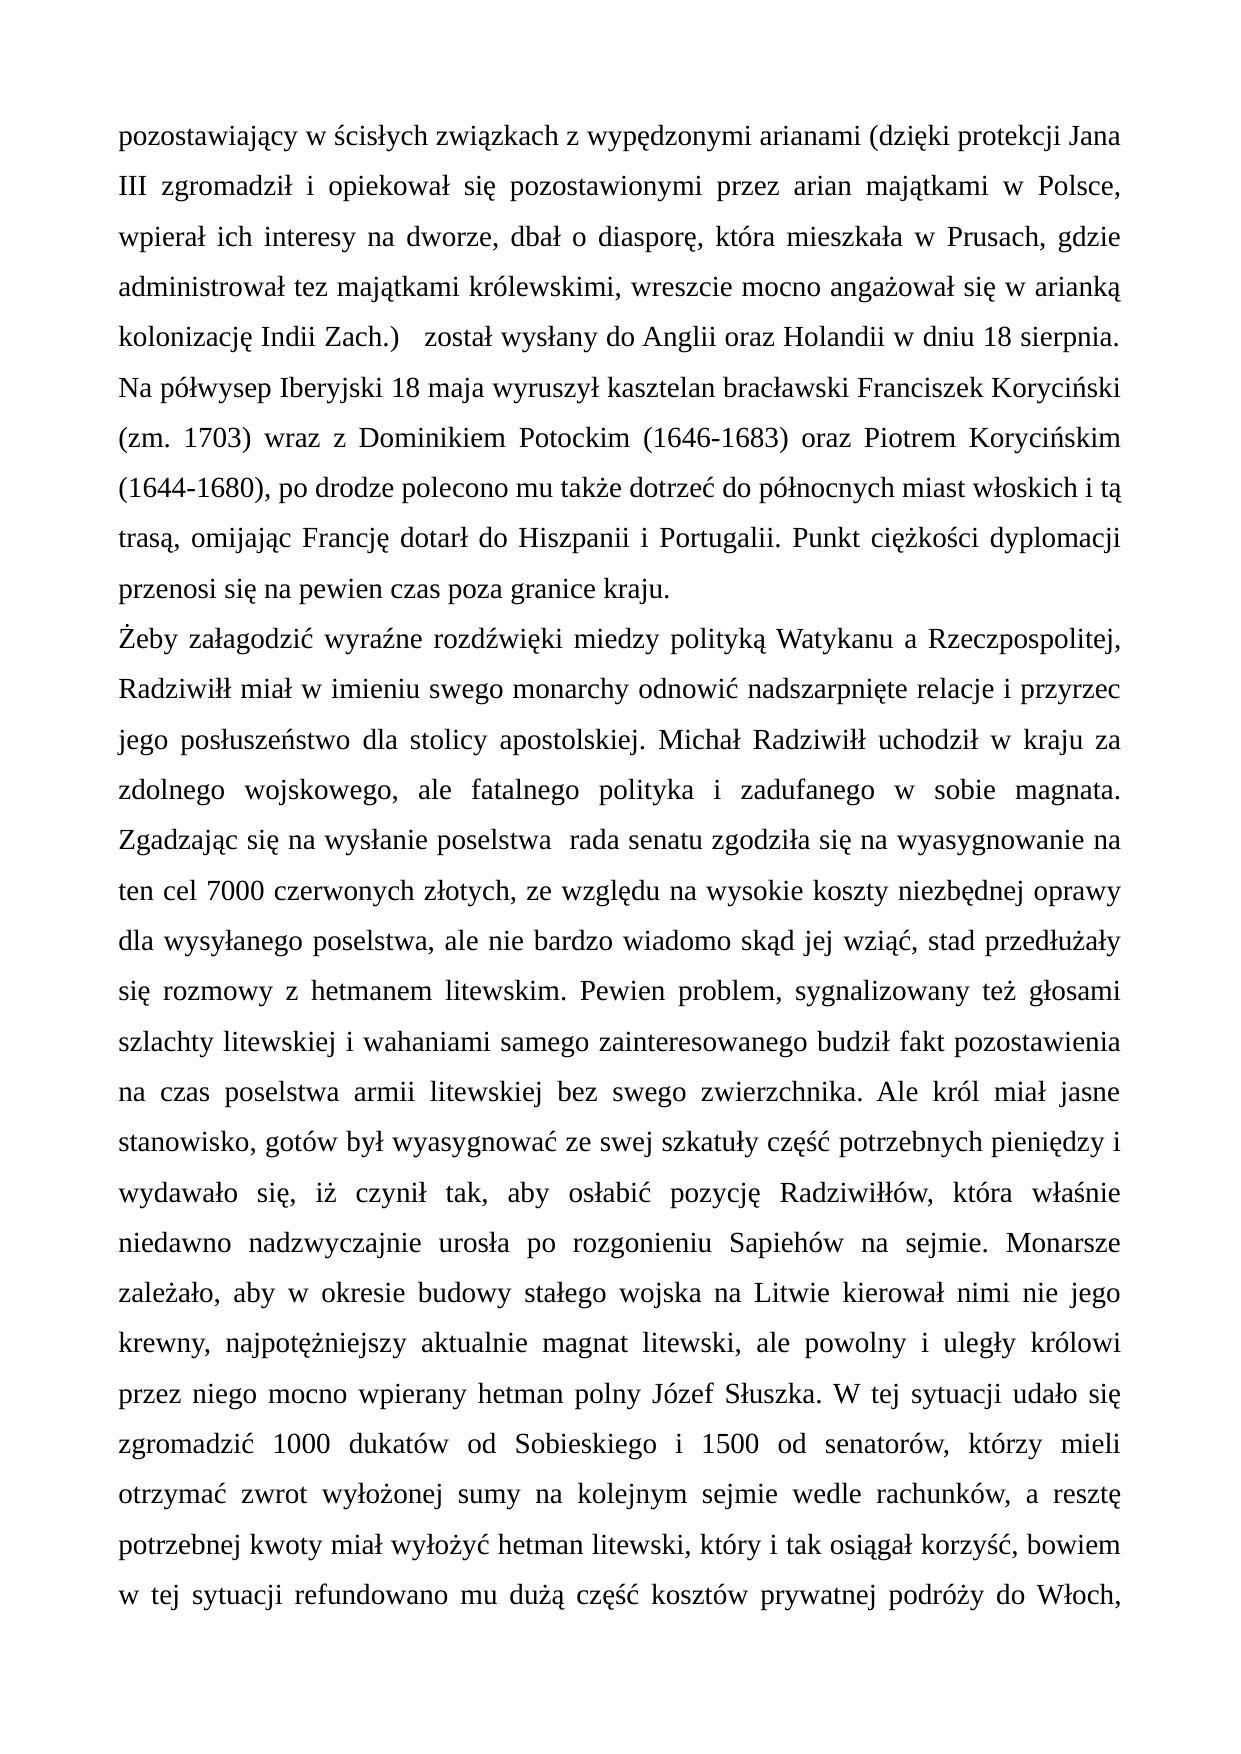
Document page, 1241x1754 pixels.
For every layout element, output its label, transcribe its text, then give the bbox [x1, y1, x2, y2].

text pozostawiający w ścisłych związkach z wypędzonymi arianami (dzięki protekcji Jana III zgromadził i opiekował się pozostawionymi przez arian majątkami w Polsce, wpierał ich interesy na dworze, dbał o diasporę, która mieszkała w Prusach, gdzie administrował tez majątkami królewskimi, wreszcie mocno angażował się w arianką kolonizację Indii Zach.) został wysłany do Anglii oraz Holandii w dniu 18 sierpnia. Na półwysep Iberyjski 18 maja wyruszył kasztelan bracławski Franciszek Koryciński (zm. 1703) wraz z Dominikiem Potockim (1646-1683) oraz Piotrem Korycińskim (1644-1680), po drodze polecono mu także dotrzeć do północnych miast włoskich i tą trasą, omijając Francję dotarł do Hiszpanii i Portugalii. Punkt ciężkości dyplomacji przenosi się na pewien czas poza granice kraju. [118, 118, 1122, 604]
text Żeby załagodzić wyraźne rozdźwięki miedzy polityką Watykanu a Rzeczpospolitej, Radziwiłł miał w imieniu swego monarchy odnowić nadszarpnięte relacje i przyrzec jego posłuszeństwo dla stolicy apostolskiej. Michał Radziwiłł uchodził w kraju za zdolnego wojskowego, ale fatalnego polityka i zadufanego w sobie magnata. Zgadzając się na wysłanie poselstwa rada senatu zgodziła się na wyasygnowanie na ten cel 7000 czerwonych złotych, ze względu na wysokie koszty niezbędnej oprawy dla wysyłanego poselstwa, ale nie bardzo wiadomo skąd jej wziąć, stad przedłużały się rozmowy z hetmanem litewskim. Pewien problem, sygnalizowany też głosami szlachty litewskiej i wahaniami samego zainteresowanego budził fakt pozostawienia na czas poselstwa armii litewskiej bez swego zwierzchnika. Ale król miał jasne stanowisko, gotów był wyasygnować ze swej szkatuły część potrzebnych pieniędzy i wydawało się, iż czynił tak, aby osłabić pozycję Radziwiłłów, która właśnie niedawno nadzwyczajnie urosła po rozgonieniu Sapiehów na sejmie. Monarsze zależało, aby w okresie budowy stałego wojska na Litwie kierował nimi nie jego krewny, najpotężniejszy aktualnie magnat litewski, ale powolny i uległy królowi przez niego mocno wpierany hetman polny Józef Słuszka. W tej sytuacji udało się zgromadzić 1000 dukatów od Sobieskiego i 1500 od senatorów, którzy mieli otrzymać zwrot wyłożonej sumy na kolejnym sejmie wedle rachunków, a resztę potrzebnej kwoty miał wyłożyć hetman litewski, który i tak osiągał korzyść, bowiem w tej sytuacji refundowano mu dużą część kosztów prywatnej podróży do Włoch, [118, 621, 1122, 1611]
